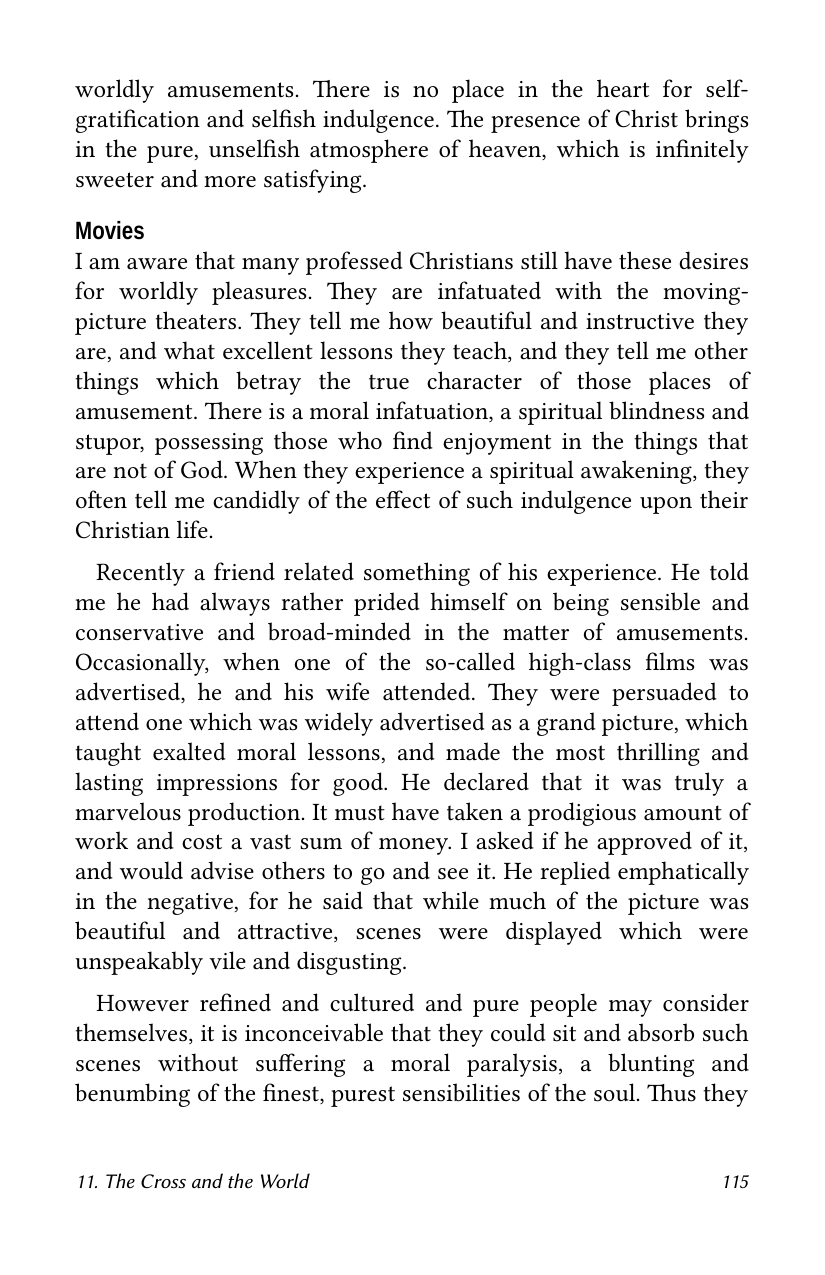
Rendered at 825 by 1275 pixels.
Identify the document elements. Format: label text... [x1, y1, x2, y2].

text worldly amusements. There is no place in the heart for self-gratification and selfish indulgence. The presence of Christ brings in the pure, unselfish atmosphere of heaven, which is infinitely sweeter and more satisfying. [75, 75, 750, 193]
text I am aware that many professed Christians still have these desires for worldly pleasures. They are infatuated with the moving-picture theaters. They tell me how beautiful and instructive they are, and what excellent lessons they teach, and they tell me other things which betray the true character of those places of amusement. There is a moral infatuation, a spiritual blindness and stupor, possessing those who find enjoyment in the things that are not of God. When they experience a spiritual awakening, they often tell me candidly of the effect of such indulgence upon their Christian life. [75, 247, 750, 545]
subtitle Movies [75, 216, 750, 244]
text Recently a friend related something of his experience. He told me he had always rather prided himself on being sensible and conservative and broad-minded in the matter of amusements. Occasionally, when one of the so-called high-class films was advertised, he and his wife attended. They were persuaded to attend one which was widely advertised as a grand picture, which taught exalted moral lessons, and made the most thrilling and lasting impressions for good. He declared that it was truly a marvelous production. It must have taken a prodigious amount of work and cost a vast sum of money. I asked if he approved of it, and would advise others to go and see it. He replied emphatically in the negative, for he said that while much of the picture was beautiful and attractive, scenes were displayed which were unspeakably vile and disgusting. [75, 558, 750, 976]
text However refined and cultured and pure people may consider themselves, it is inconceivable that they could sit and absorb such scenes without suffering a moral paralysis, a blunting and benumbing of the finest, purest sensibilities of the soul. Thus they [75, 989, 750, 1107]
